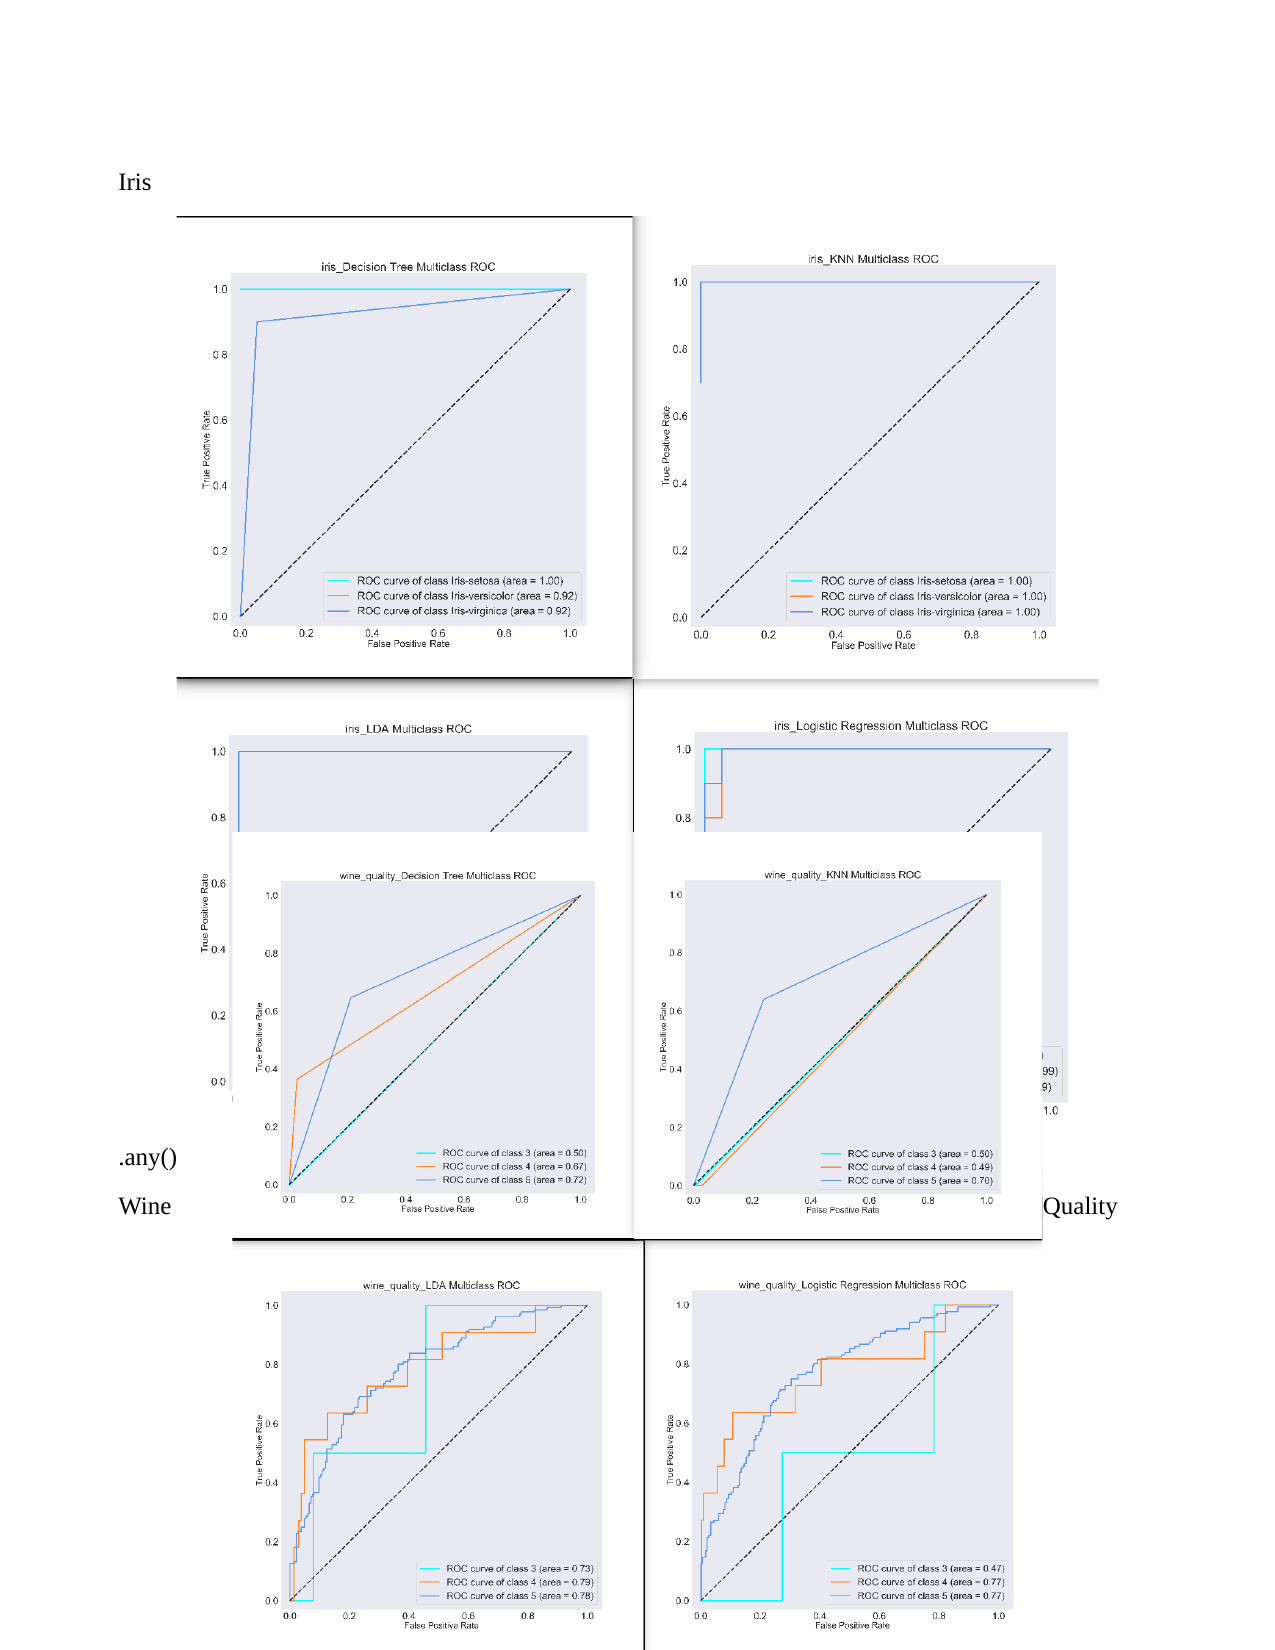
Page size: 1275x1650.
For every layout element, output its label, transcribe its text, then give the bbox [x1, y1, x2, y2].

text Quality [1043, 1191, 1157, 1220]
text Wine [118, 1191, 232, 1220]
text [1043, 609, 1157, 1171]
text .any() [118, 609, 232, 1171]
text Iris [118, 167, 1157, 196]
